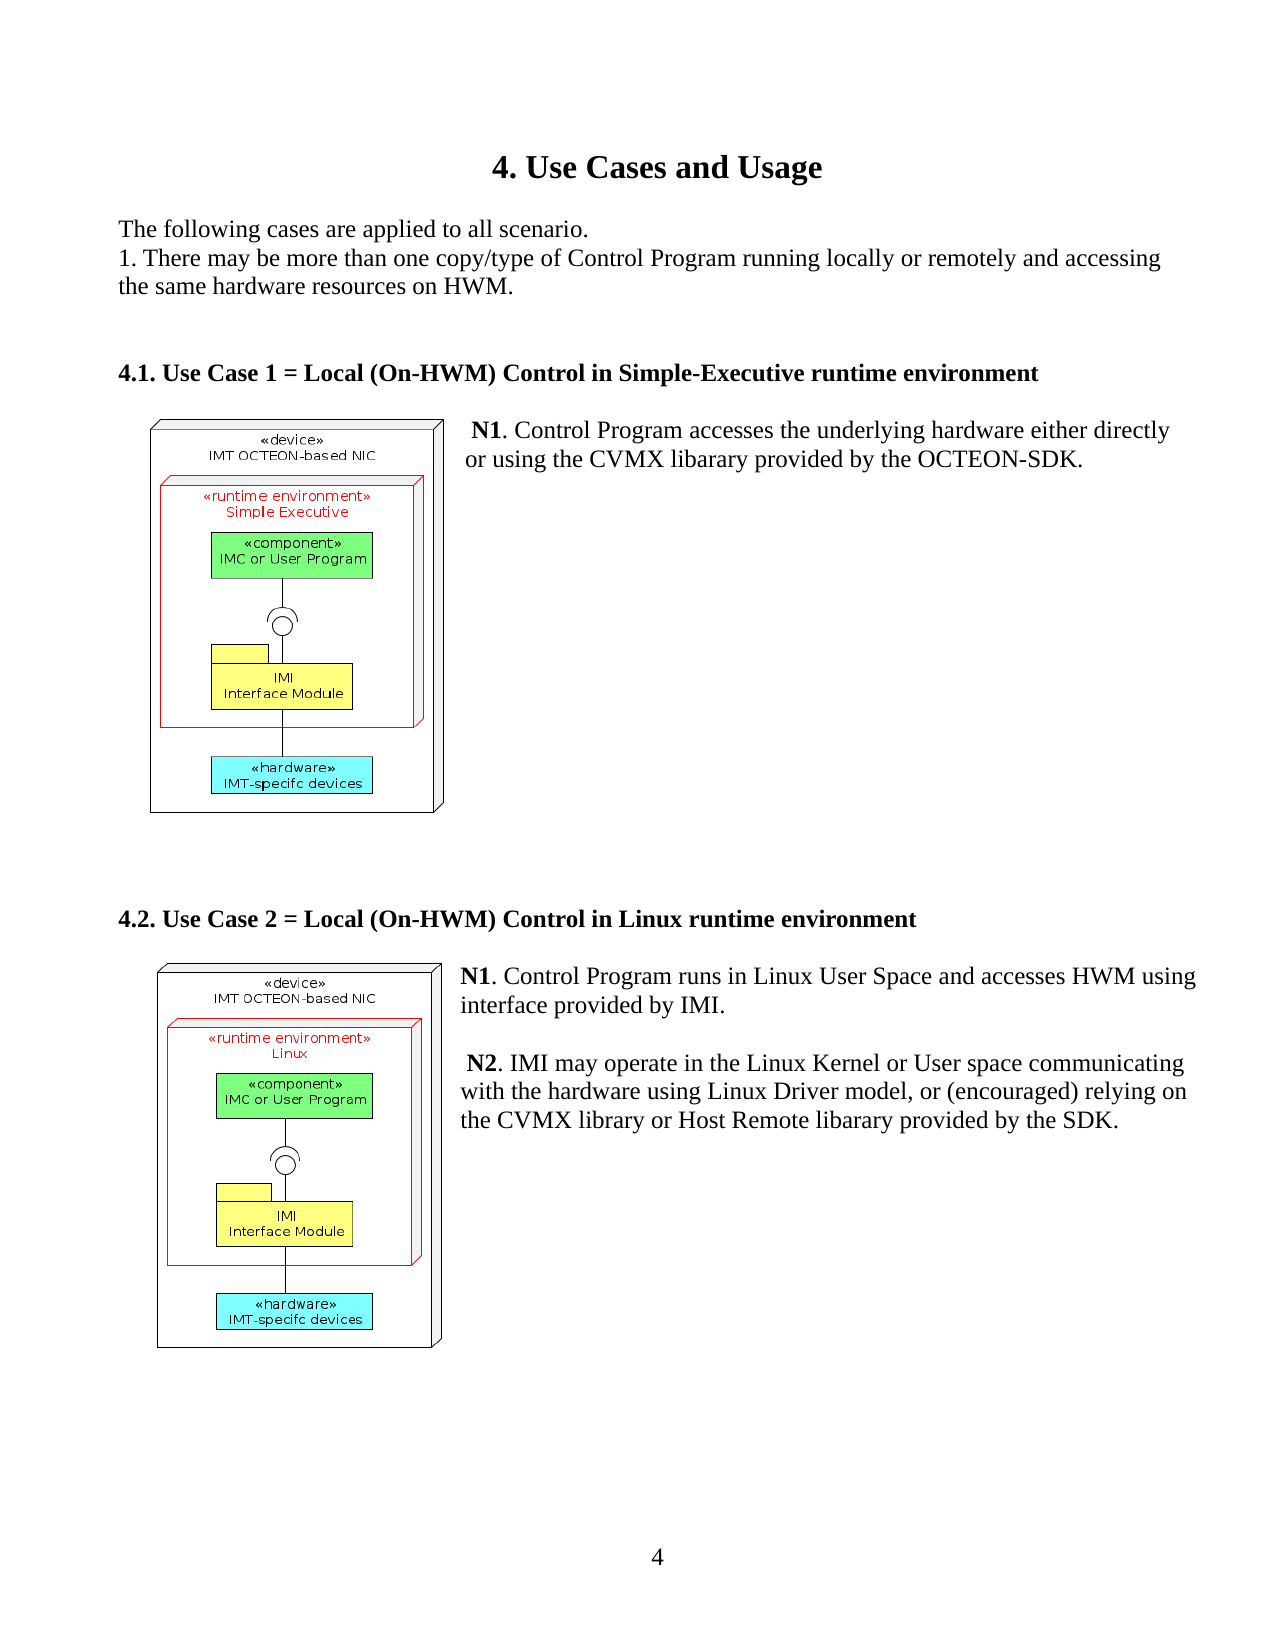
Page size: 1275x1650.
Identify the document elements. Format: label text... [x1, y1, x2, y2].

text 1. There may be more than one copy/type of Control Program running locally or remotely and accessing the same hardware resources on HWM. [118, 243, 1196, 300]
text The following cases are applied to all scenario. [118, 214, 1196, 243]
text N2. IMI may operate in the Linux Kernel or User space communicating with the hardware using Linux Driver model, or (encouraged) relying on the CVMX library or Host Remote libarary provided by the SDK. [461, 1048, 1196, 1134]
picture [130, 400, 465, 831]
text 4.2. Use Case 2 = Local (On-HWM) Control in Linux runtime environment [118, 904, 1196, 933]
text N1. Control Program accesses the underlying hardware either directly or using the CVMX libarary provided by the OCTEON-SDK. [465, 415, 1196, 473]
text 4.1. Use Case 1 = Local (On-HWM) Control in Simple-Executive runtime environment [118, 358, 1196, 386]
text N1. Control Program runs in Linux User Space and accesses HWM using interface provided by IMI. [461, 961, 1196, 1019]
text 4. Use Cases and Usage [118, 147, 1196, 185]
picture [137, 944, 461, 1366]
